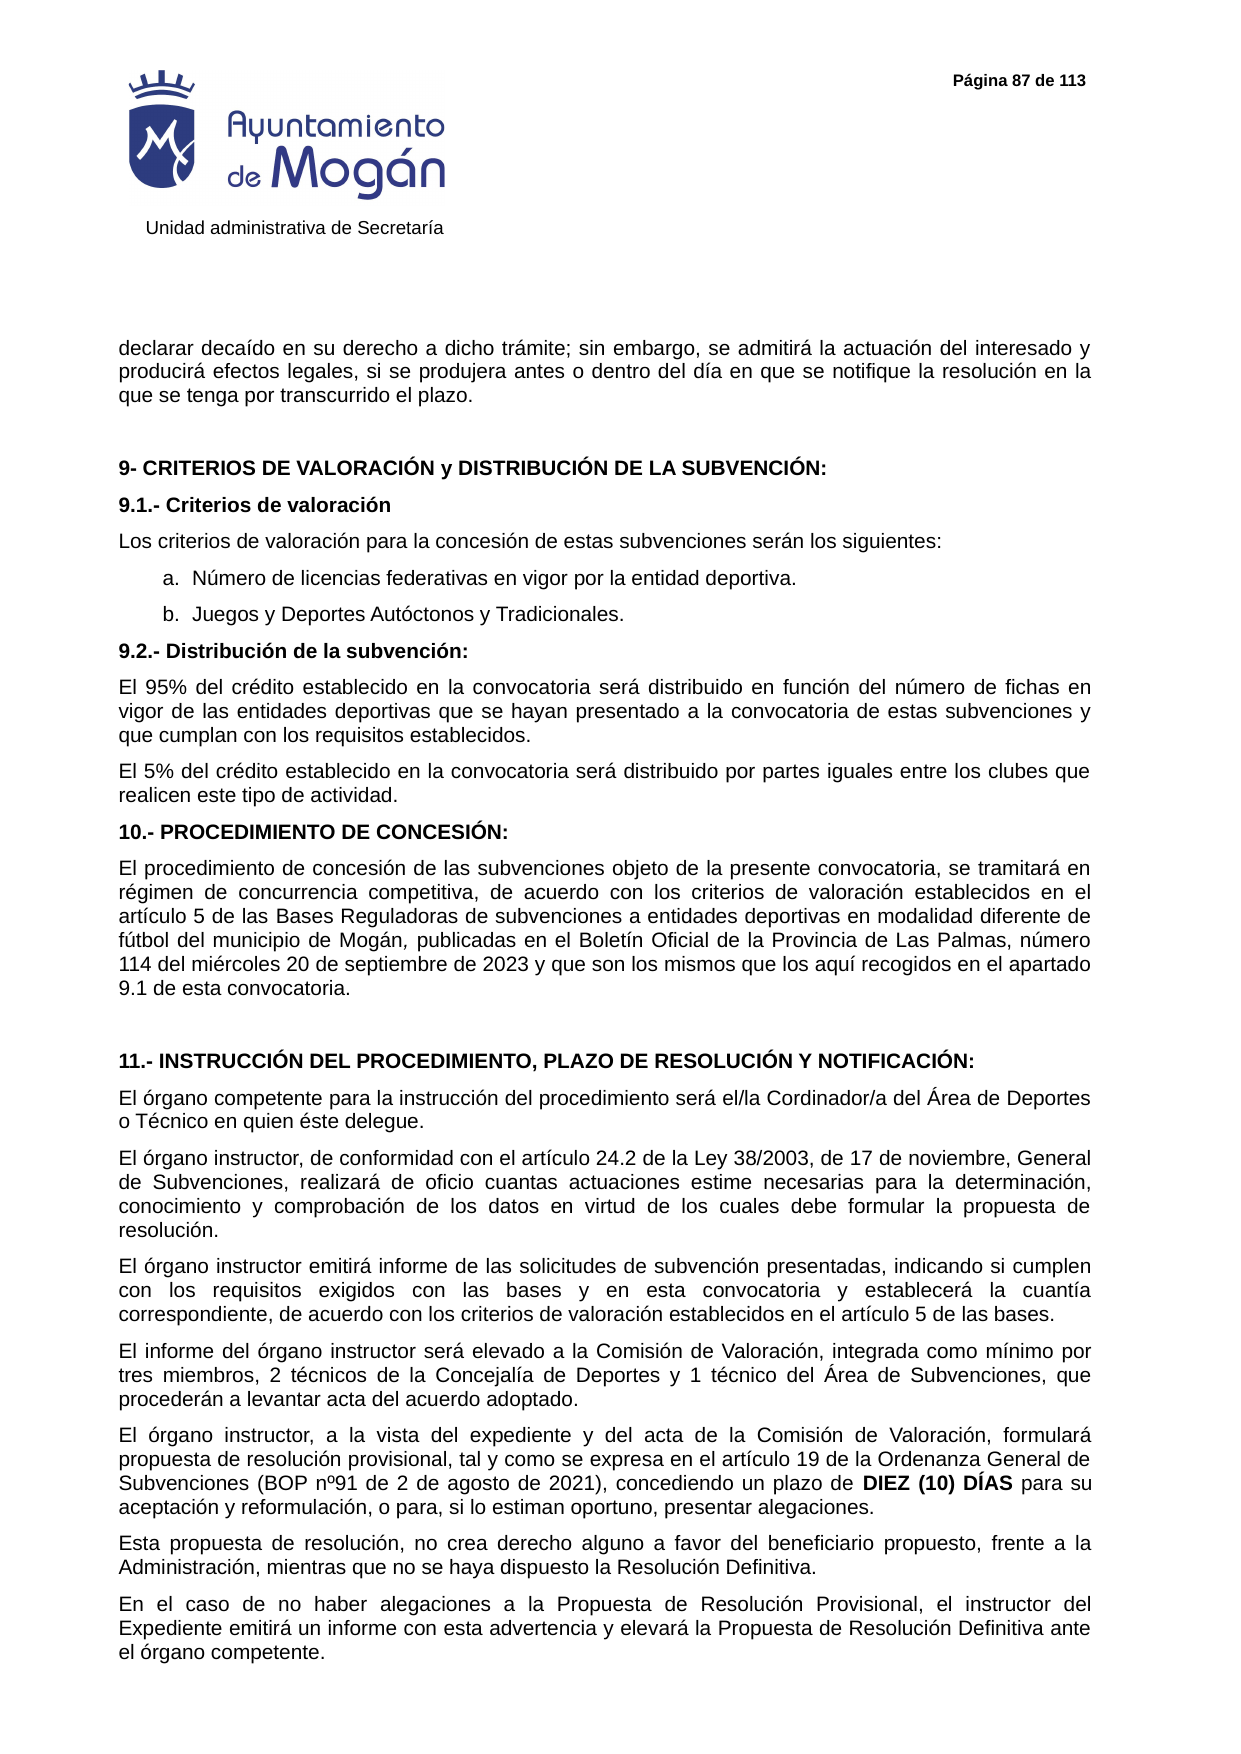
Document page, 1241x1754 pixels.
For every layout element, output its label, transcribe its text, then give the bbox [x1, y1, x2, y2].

text 10.- PROCEDIMIENTO DE CONCESIÓN: [118, 820, 1092, 844]
text El procedimiento de concesión de las subvenciones objeto de la presente convocatoria, se tramitará en régimen de concurrencia competitiva, de acuerdo con los criterios de valoración establecidos en el artículo 5 de las Bases Reguladoras de subvenciones a entidades deportivas en modalidad diferente de fútbol del municipio de Mogán, publicadas en el Boletín Oficial de la Provincia de Las Palmas, número 114 del miércoles 20 de septiembre de 2023 y que son los mismos que los aquí recogidos en el apartado 9.1 de esta convocatoria. [118, 856, 1092, 1000]
list Juegos y Deportes Autóctonos y Tradicionales. [162, 602, 1092, 626]
text El informe del órgano instructor será elevado a la Comisión de Valoración, integrada como mínimo por tres miembros, 2 técnicos de la Concejalía de Deportes y 1 técnico del Área de Subvenciones, que procederán a levantar acta del acuerdo adoptado. [118, 1338, 1092, 1410]
text El órgano instructor emitirá informe de las solicitudes de subvención presentadas, indicando si cumplen con los requisitos exigidos con las bases y en esta convocatoria y establecerá la cuantía correspondiente, de acuerdo con los criterios de valoración establecidos en el artículo 5 de las bases. [118, 1254, 1092, 1326]
text El 5% del crédito establecido en la convocatoria será distribuido por partes iguales entre los clubes que realicen este tipo de actividad. [118, 759, 1092, 807]
text Los criterios de valoración para la concesión de estas subvenciones serán los siguientes: [118, 529, 1092, 553]
text 11.- INSTRUCCIÓN DEL PROCEDIMIENTO, PLAZO DE RESOLUCIÓN Y NOTIFICACIÓN: [118, 1049, 1092, 1073]
text El 95% del crédito establecido en la convocatoria será distribuido en función del número de fichas en vigor de las entidades deportivas que se hayan presentado a la convocatoria de estas subvenciones y que cumplan con los requisitos establecidos. [118, 675, 1092, 747]
text El órgano instructor, de conformidad con el artículo 24.2 de la Ley 38/2003, de 17 de noviembre, General de Subvenciones, realizará de oficio cuantas actuaciones estime necesarias para la determinación, conocimiento y comprobación de los datos en virtud de los cuales debe formular la propuesta de resolución. [118, 1146, 1092, 1242]
text En el caso de no haber alegaciones a la Propuesta de Resolución Provisional, el instructor del Expediente emitirá un informe con esta advertencia y elevará la Propuesta de Resolución Definitiva ante el órgano competente. [118, 1592, 1092, 1663]
text Esta propuesta de resolución, no crea derecho alguno a favor del beneficiario propuesto, frente a la Administración, mientras que no se haya dispuesto la Resolución Definitiva. [118, 1531, 1092, 1579]
text El órgano competente para la instrucción del procedimiento será el/la Cordinador/a del Área de Deportes o Técnico en quien éste delegue. [118, 1085, 1092, 1133]
picture [128, 70, 445, 206]
list Número de licencias federativas en vigor por la entidad deportiva. [162, 566, 1092, 589]
text El órgano instructor, a la vista del expediente y del acta de la Comisión de Valoración, formulará propuesta de resolución provisional, tal y como se expresa en el artículo 19 de la Ordenanza General de Subvenciones (BOP nº91 de 2 de agosto de 2021), concediendo un plazo de DIEZ (10) DÍAS para su aceptación y reformulación, o para, si lo estiman oportuno, presentar alegaciones. [118, 1423, 1092, 1519]
text 9- CRITERIOS DE VALORACIÓN y DISTRIBUCIÓN DE LA SUBVENCIÓN: [118, 456, 1092, 480]
text 9.1.- Criterios de valoración [118, 493, 1092, 517]
text 9.2.- Distribución de la subvención: [118, 638, 1092, 662]
text declarar decaído en su derecho a dicho trámite; sin embargo, se admitirá la actuación del interesado y producirá efectos legales, si se produjera antes o dentro del día en que se notifique la resolución en la que se tenga por transcurrido el plazo. [118, 335, 1092, 407]
